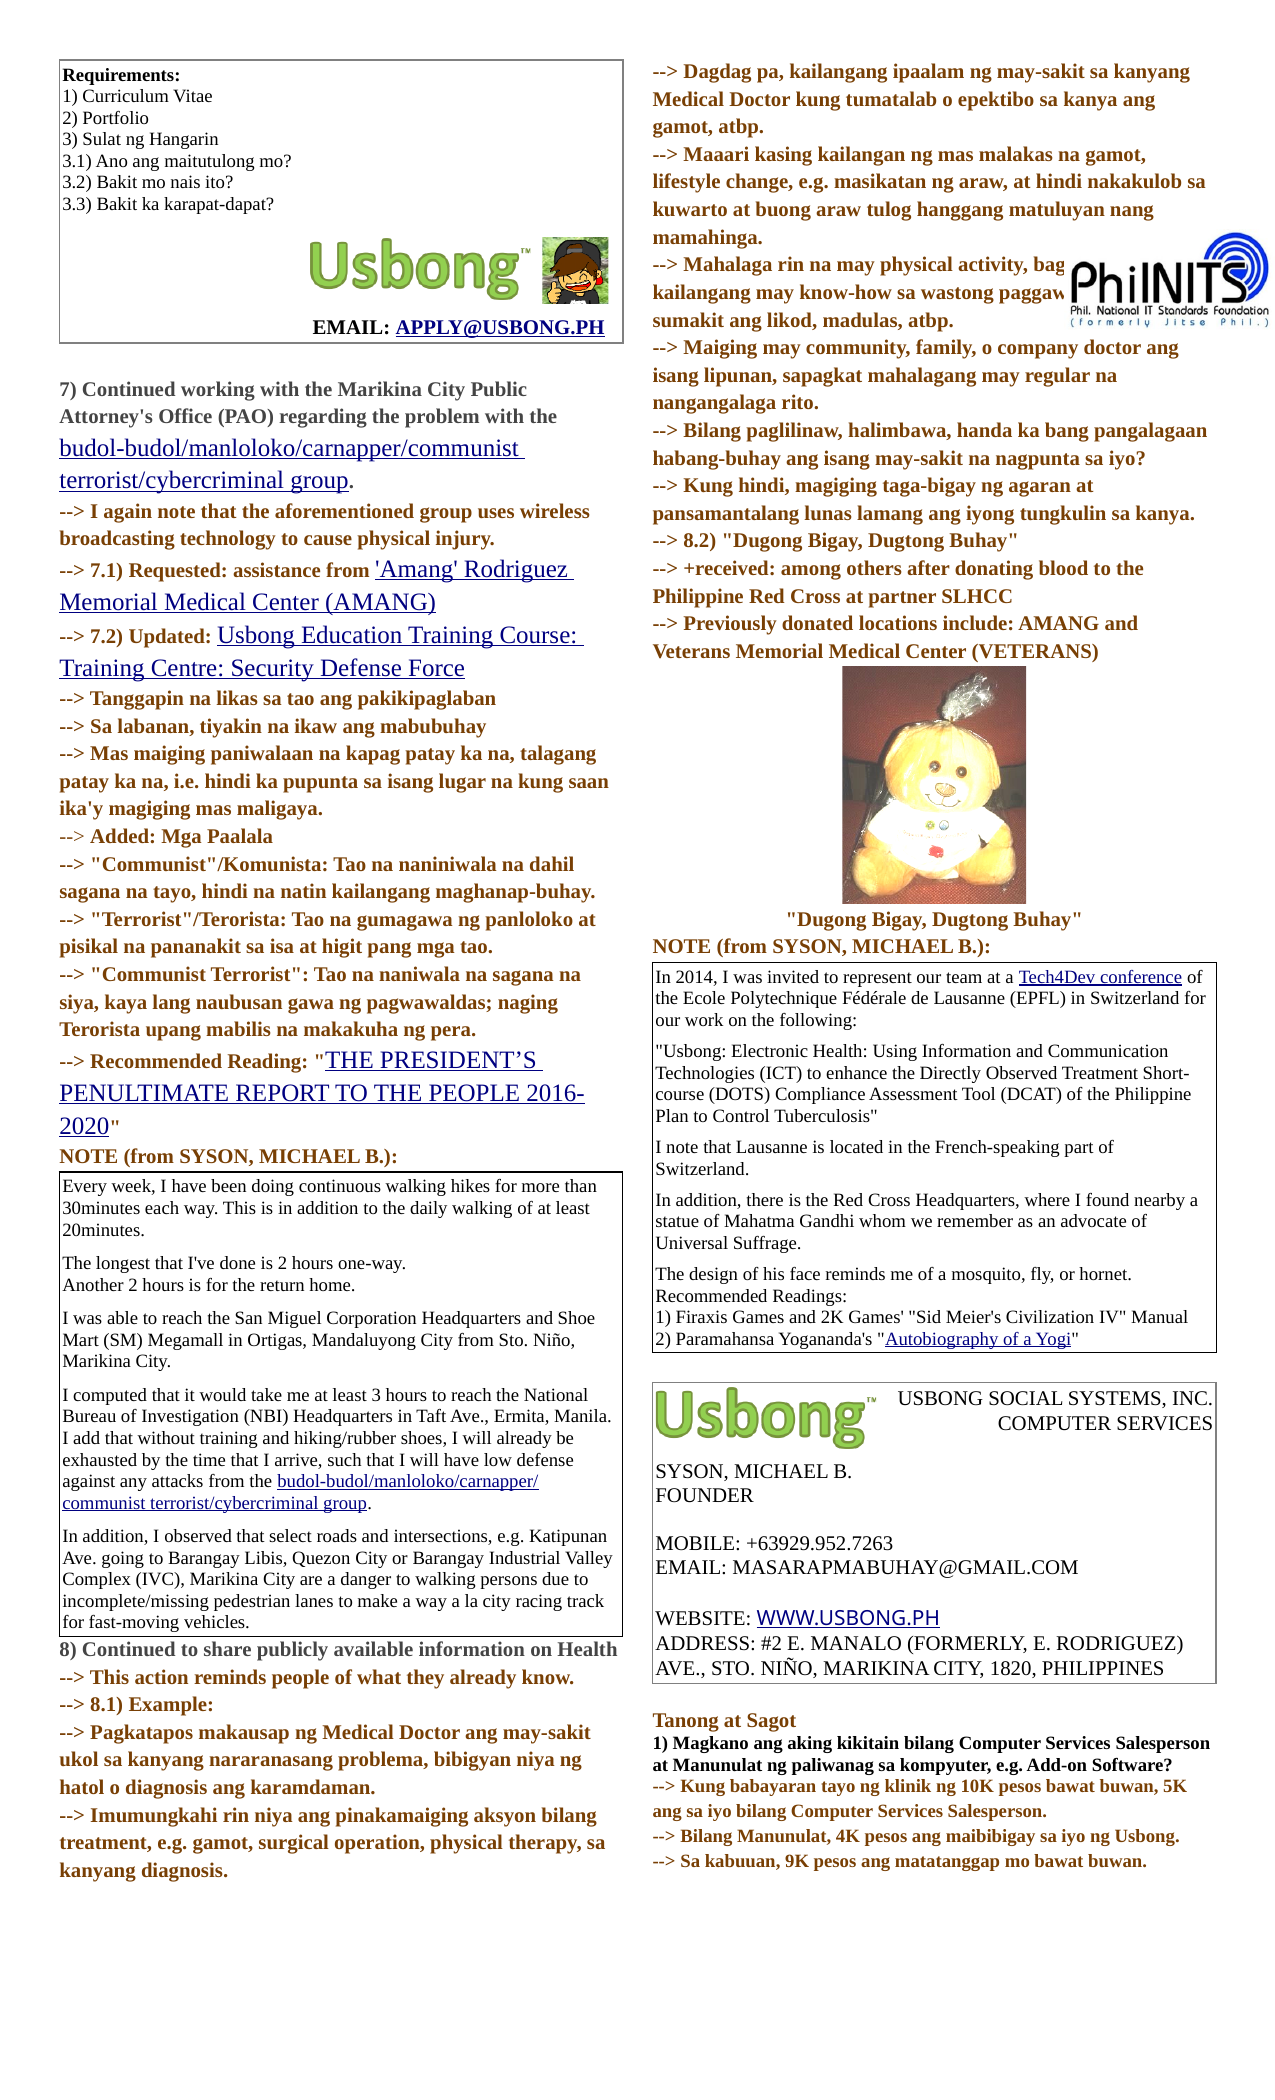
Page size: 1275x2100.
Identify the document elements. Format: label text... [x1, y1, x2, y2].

text --> Pagkatapos makausap ng Medical Doctor ang may-sakit ukol sa kanyang nararanasang problema, bibigyan niya ng hatol o diagnosis ang karamdaman. --> Imumungkahi rin niya ang pinakamaiging aksyon bilang treatment, e.g. gamot, surgical operation, physical therapy, sa kanyang diagnosis. [59, 1720, 623, 1882]
text --> +received: among others after donating blood to the Philippine Red Cross at partner SLHCC [652, 556, 1216, 608]
table_header In 2014, I was invited to represent our team at a Tech4Dev conference of the Ecole Polytechnique Fédérale de Lausanne (EPFL) in Switzerland for our work on the following: "Usbong: Electronic Health: Using Information and Communication Technologies (ICT) to enhance the Directly Observed Treatment Short-course (DOTS) Compliance Assessment Tool (DCAT) of the Philippine Plan to Control Tuberculosis" I note that Lausanne is located in the French-speaking part of Switzerland. In addition, there is the Red Cross Headquarters, where I found nearby a statue of Mahatma Gandhi whom we remember as an advocate of Universal Suffrage. The design of his face reminds me of a mosquito, fly, or hornet. Recommended Readings: 1) Firaxis Games and 2K Games' "Sid Meier's Civilization IV" Manual 2) Paramahansa Yogananda's "Autobiography of a Yogi" [653, 963, 1216, 1352]
text --> 8.2) "Dugong Bigay, Dugtong Buhay" [652, 528, 1216, 552]
text --> Added: Mga Paalala --> "Communist"/Komunista: Tao na naniniwala na dahil sagana na tayo, hindi na natin kailangang maghanap-buhay. --> "Terrorist"/Terorista: Tao na gumagawa ng panloloko at pisikal na pananakit sa isa at higit pang mga tao. --> "Communist Terrorist": Tao na naniwala na sagana na siya, kaya lang naubusan gawa ng pagwawaldas; naging Terorista upang mabilis na makakuha ng pera. [59, 824, 623, 1041]
text "Dugong Bigay, Dugtong Buhay" [652, 907, 1216, 931]
text --> I again note that the aforementioned group uses wireless broadcasting technology to cause physical injury. [59, 499, 623, 550]
table_header USBONG SOCIAL SYSTEMS, INC. COMPUTER SERVICES SYSON, MICHAEL B. FOUNDER MOBILE: +63929.952.7263 EMAIL: MASARAPMABUHAY@GMAIL.COM WEBSITE: WWW.USBONG.PH ADDRESS: #2 E. MANALO (FORMERLY, E. RODRIGUEZ) AVE., STO. NIÑO, MARIKINA CITY, 1820, PHILIPPINES [653, 1383, 1215, 1682]
text --> Dagdag pa, kailangang ipaalam ng may-sakit sa kanyang Medical Doctor kung tumatalab o epektibo sa kanya ang gamot, atbp. --> Maaari kasing kailangan ng mas malakas na gamot, lifestyle change, e.g. masikatan ng araw, at hindi nakakulob sa kuwarto at buong araw tulog hanggang matuluyan nang mamahinga. --> Mahalaga rin na may physical activity, bagama't kailangang may know-how sa wastong paggawa upang hindi sumakit ang likod, madulas, atbp. --> Maiging may community, family, o company doctor ang isang lipunan, sapagkat mahalagang may regular na nangangalaga rito. --> Bilang paglilinaw, halimbawa, handa ka bang pangalagaan habang-buhay ang isang may-sakit na nagpunta sa iyo? --> Kung hindi, magiging taga-bigay ng agaran at pansamantalang lunas lamang ang iyong tungkulin sa kanya. [652, 59, 1216, 525]
subtitle 1) Magkano ang aking kikitain bilang Computer Services Salesperson at Manunulat ng paliwanag sa kompyuter, e.g. Add-on Software? [652, 1732, 1216, 1775]
text --> Tanggapin na likas sa tao ang pakikipaglaban [59, 686, 623, 710]
subtitle Tanong at Sagot [652, 1708, 1216, 1732]
text 8) Continued to share publicly available information on Health [59, 1637, 623, 1661]
text NOTE (from SYSON, MICHAEL B.): [59, 1144, 623, 1168]
text 7) Continued working with the Marikina City Public Attorney's Office (PAO) regarding the problem with the budol-budol/manloloko/carnapper/communist terrorist/cybercriminal group. [59, 377, 623, 494]
picture [542, 237, 609, 304]
text --> 7.1) Requested: assistance from 'Amang' Rodriguez Memorial Medical Center (AMANG) [59, 554, 623, 616]
text --> Sa labanan, tiyakin na ikaw ang mabubuhay [59, 713, 623, 738]
text --> Recommended Reading: "THE PRESIDENT’S PENULTIMATE REPORT TO THE PEOPLE 2016-2020" [59, 1045, 623, 1139]
text --> 8.1) Example: [59, 1692, 623, 1716]
text --> Previously donated locations include: AMANG and Veterans Memorial Medical Center (VETERANS) [652, 611, 1216, 663]
table_header Every week, I have been doing continuous walking hikes for more than 30minutes each way. This is in addition to the daily walking of at least 20minutes. The longest that I've done is 2 hours one-way. Another 2 hours is for the return home. I was able to reach the San Miguel Corporation Headquarters and Shoe Mart (SM) Megamall in Ortigas, Mandaluyong City from Sto. Niño, Marikina City. I computed that it would take me at least 3 hours to reach the National Bureau of Investigation (NBI) Headquarters in Taft Ave., Ermita, Manila. I add that without training and hiking/rubber shoes, I will already be exhausted by the time that I arrive, such that I will have low defense against any attacks from the budol-budol/manloloko/carnapper/ communist terrorist/cybercriminal group. In addition, I observed that select roads and intersections, e.g. Katipunan Ave. going to Barangay Libis, Quezon City or Barangay Industrial Valley Complex (IVC), Marikina City are a danger to walking persons due to incomplete/missing pedestrian lanes to make a way a la city racing track for fast-moving vehicles. [60, 1173, 622, 1636]
text --> 7.2) Updated: Usbong Education Training Course: Training Centre: Security Defense Force [59, 620, 623, 682]
picture [1064, 229, 1275, 330]
picture [655, 1387, 877, 1449]
table_header Requirements: 1) Curriculum Vitae 2) Portfolio 3) Sulat ng Hangarin 3.1) Ano ang maitutulong mo? 3.2) Bakit mo nais ito? 3.3) Bakit ka karapat-dapat? EMAIL: APPLY@USBONG.PH [60, 61, 622, 342]
text --> Mas maiging paniwalaan na kapag patay ka na, talagang patay ka na, i.e. hindi ka pupunta sa isang lugar na kung saan ika'y magiging mas maligaya. [59, 741, 623, 820]
picture [310, 238, 531, 300]
text --> Kung babayaran tayo ng klinik ng 10K pesos bawat buwan, 5K ang sa iyo bilang Computer Services Salesperson. --> Bilang Manunulat, 4K pesos ang maibibigay sa iyo ng Usbong. --> Sa kabuuan, 9K pesos ang matatanggap mo bawat buwan. [652, 1775, 1216, 1871]
text NOTE (from SYSON, MICHAEL B.): [652, 934, 1216, 958]
text --> This action reminds people of what they already know. [59, 1664, 623, 1689]
